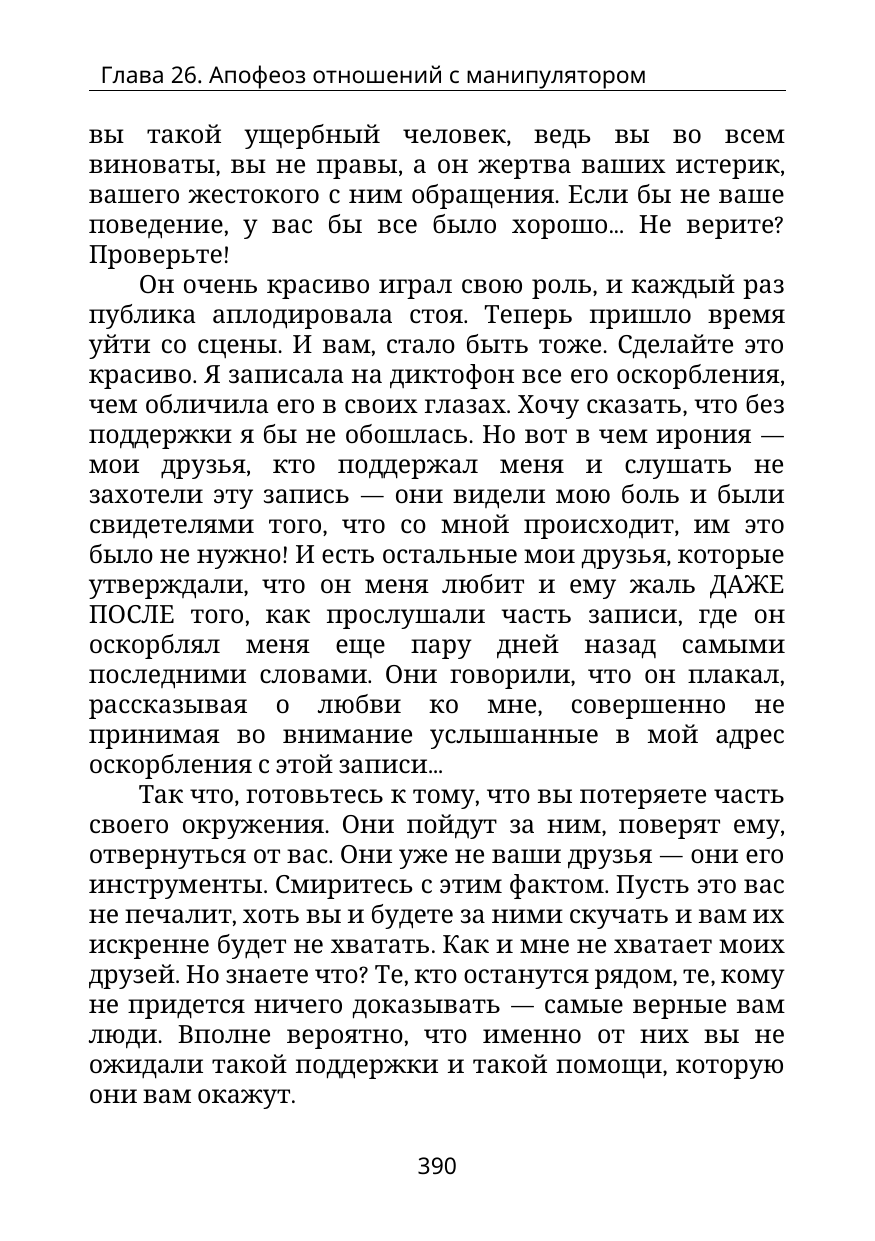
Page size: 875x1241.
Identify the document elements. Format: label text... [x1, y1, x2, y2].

text вы такой ущербный человек, ведь вы во всем виноваты, вы не правы, а он жертва ваших истерик, вашего жестокого с ним обращения. Если бы не ваше поведение, у вас бы все было хорошо... Не верите? Проверьте! [88, 120, 786, 270]
text Он очень красиво играл свою роль, и каждый раз публика аплодировала стоя. Теперь пришло время уйти со сцены. И вам, стало быть тоже. Сделайте это красиво. Я записала на диктофон все его оскорбления, чем обличила его в своих глазах. Хочу сказать, что без поддержки я бы не обошлась. Но вот в чем ирония — мои друзья, кто поддержал меня и слушать не захотели эту запись — они видели мою боль и были свидетелями того, что со мной происходит, им это было не нужно! И есть остальные мои друзья, которые утверждали, что он меня любит и ему жаль ДАЖЕ ПОСЛЕ того, как прослушали часть записи, где он оскорблял меня еще пару дней назад самыми последними словами. Они говорили, что он плакал, рассказывая о любви ко мне, совершенно не принимая во внимание услышанные в мой адрес оскорбления с этой записи... [88, 270, 786, 780]
text Так что, готовьтесь к тому, что вы потеряете часть своего окружения. Они пойдут за ним, поверят ему, отвернуться от вас. Они уже не ваши друзья — они его инструменты. Смиритесь с этим фактом. Пусть это вас не печалит, хоть вы и будете за ними скучать и вам их искренне будет не хватать. Как и мне не хватает моих друзей. Но знаете что? Те, кто останутся рядом, те, кому не придется ничего доказывать — самые верные вам люди. Вполне вероятно, что именно от них вы не ожидали такой поддержки и такой помощи, которую они вам окажут. [88, 780, 786, 1110]
